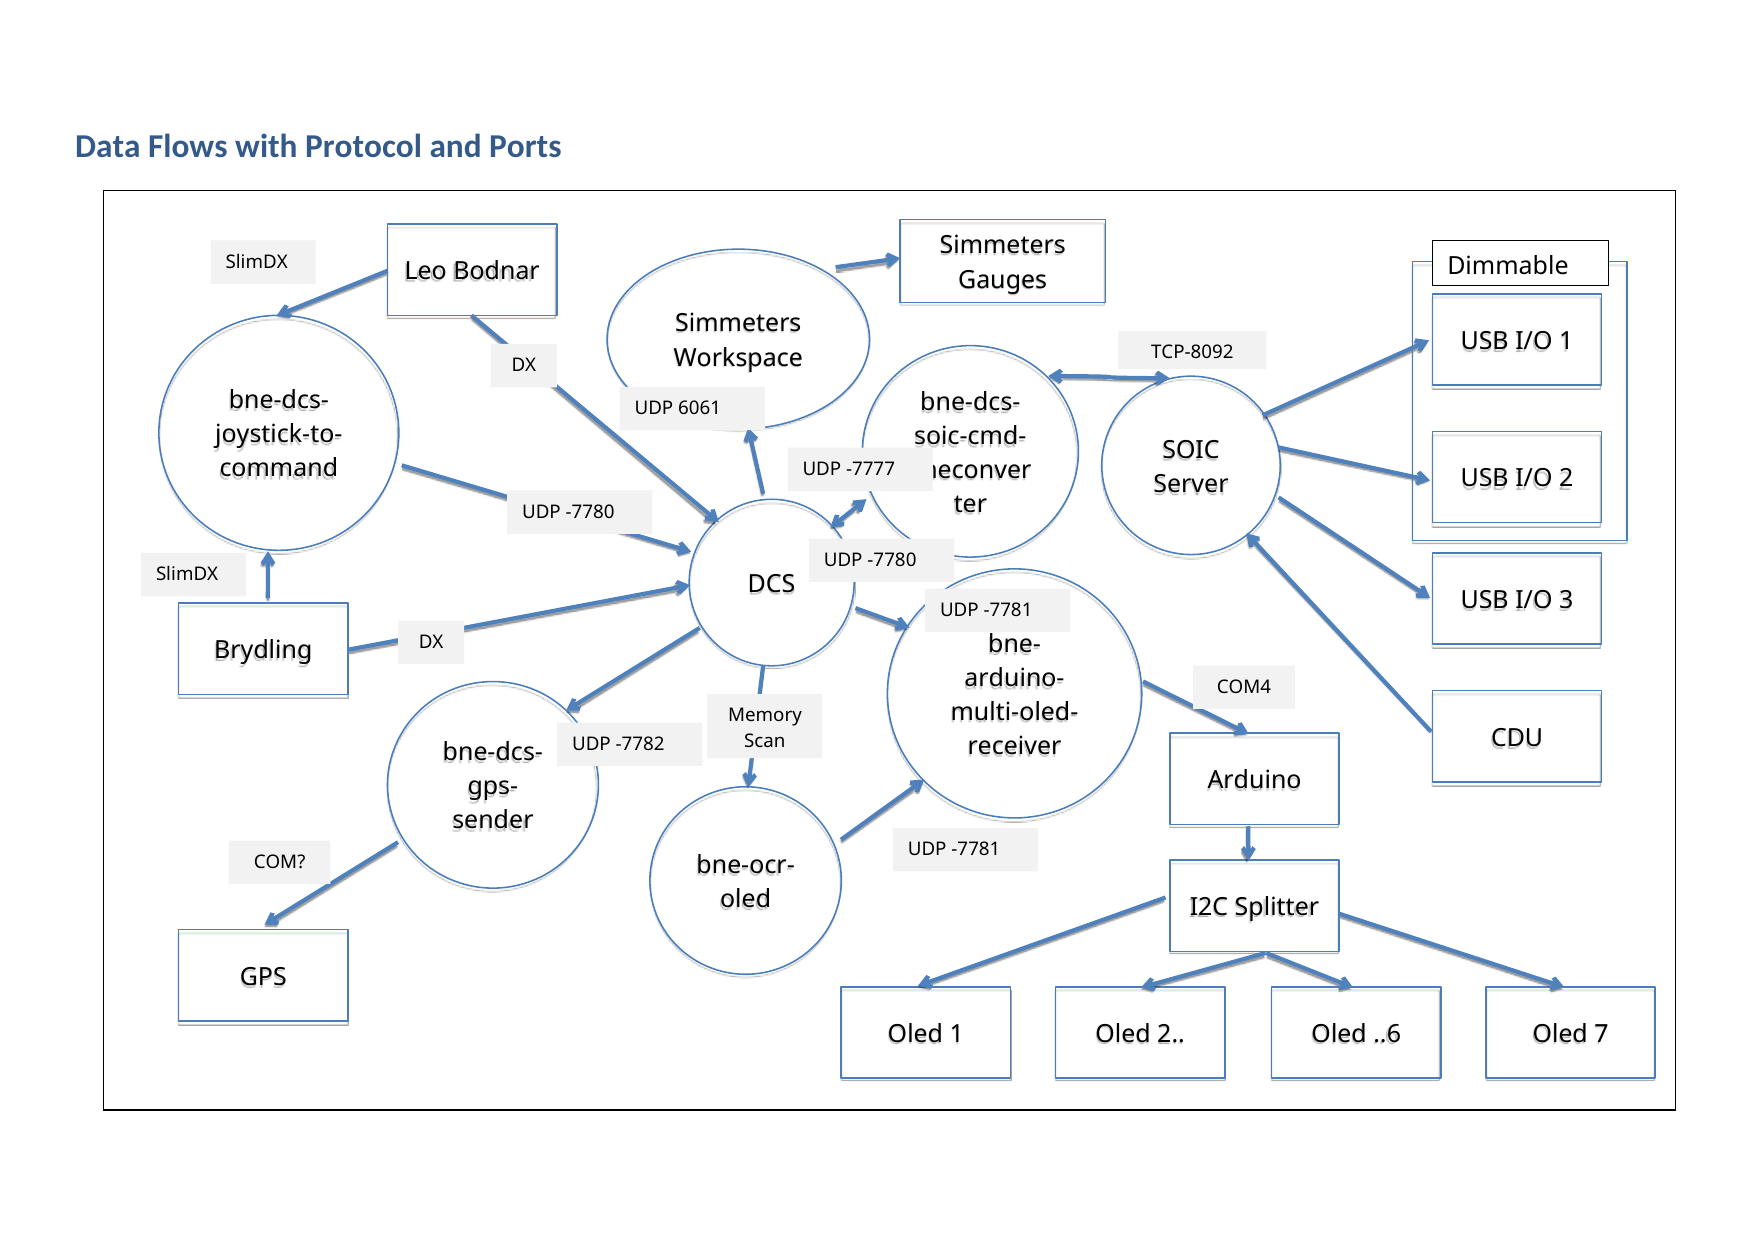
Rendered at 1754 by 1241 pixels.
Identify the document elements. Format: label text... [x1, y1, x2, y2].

subtitle Data Flows with Protocol and Ports [75, 125, 1679, 166]
